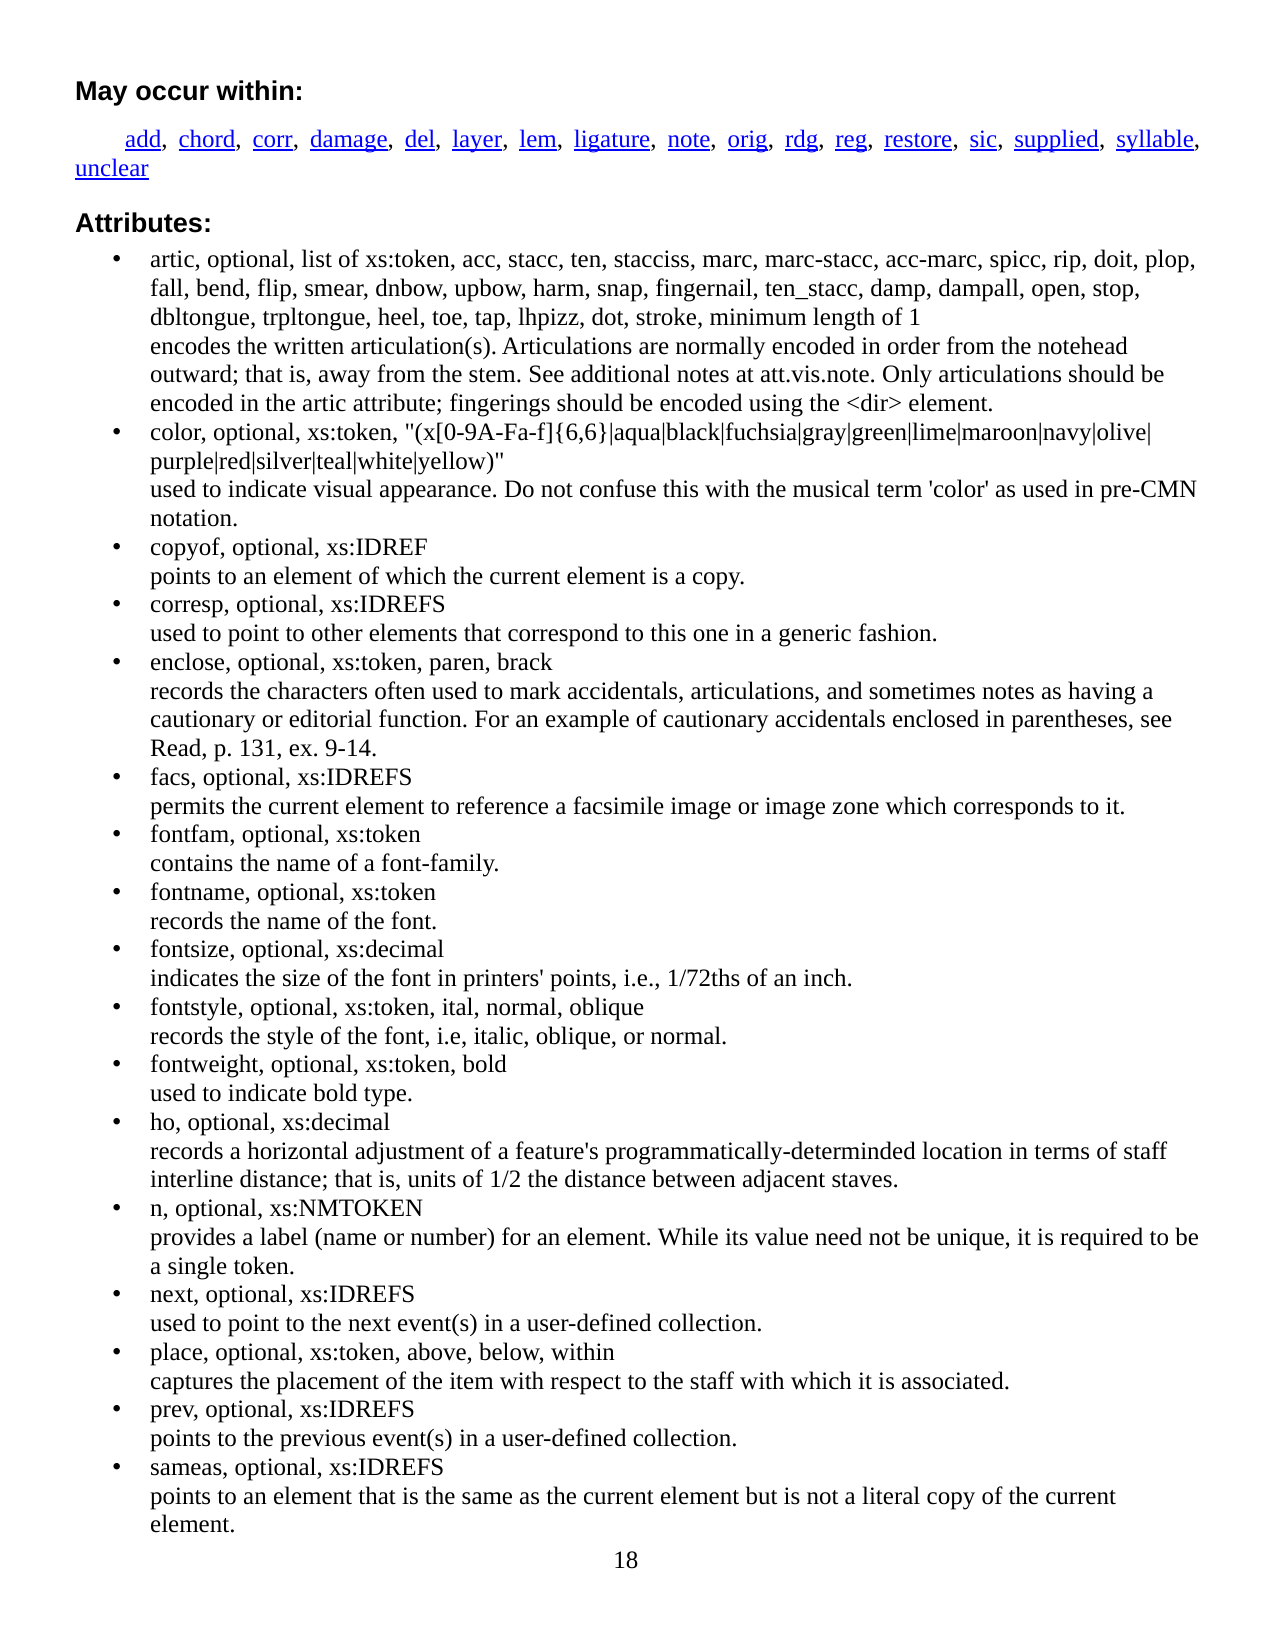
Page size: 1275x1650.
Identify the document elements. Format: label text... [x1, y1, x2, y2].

list next, optional, xs:IDREFS used to point to the next event(s) in a user-defined collection. [112, 1279, 1200, 1337]
list fontstyle, optional, xs:token, ital, normal, oblique records the style of the font, i.e, italic, oblique, or normal. [112, 992, 1200, 1049]
subtitle Attributes: [75, 207, 1200, 238]
list n, optional, xs:NMTOKEN provides a label (name or number) for an element. While its value need not be unique, it is required to be a single token. [112, 1193, 1200, 1279]
list ho, optional, xs:decimal records a horizontal adjustment of a feature's programmatically-determinded location in terms of staff interline distance; that is, units of 1/2 the distance between adjacent staves. [112, 1107, 1200, 1193]
list color, optional, xs:token, "(x[0-9A-Fa-f]{6,6}|aqua|black|fuchsia|gray|green|lime|maroon|navy|olive|purple|red|silver|teal|white|yellow)" used to indicate visual appearance. Do not confuse this with the musical term 'color' as used in pre-CMN notation. [112, 417, 1200, 532]
list corresp, optional, xs:IDREFS used to point to other elements that correspond to this one in a generic fashion. [112, 589, 1200, 647]
list fontfam, optional, xs:token contains the name of a font-family. [112, 819, 1200, 877]
list artic, optional, list of xs:token, acc, stacc, ten, stacciss, marc, marc-stacc, acc-marc, spicc, rip, doit, plop, fall, bend, flip, smear, dnbow, upbow, harm, snap, fingernail, ten_stacc, damp, dampall, open, stop, dbltongue, trpltongue, heel, toe, tap, lhpizz, dot, stroke, minimum length of 1 encodes the written articulation(s). Articulations are normally encoded in order from the notehead outward; that is, away from the stem. See additional notes at att.vis.note. Only articulations should be encoded in the artic attribute; fingerings should be encoded using the <dir> element. [112, 244, 1200, 417]
list fontsize, optional, xs:decimal indicates the size of the font in printers' points, i.e., 1/72ths of an inch. [112, 934, 1200, 992]
list copyof, optional, xs:IDREF points to an element of which the current element is a copy. [112, 532, 1200, 589]
text add, chord, corr, damage, del, layer, lem, ligature, note, orig, rdg, reg, restore, sic, supplied, syllable, unclear [75, 124, 1200, 182]
list fontweight, optional, xs:token, bold used to indicate bold type. [112, 1049, 1200, 1107]
subtitle May occur within: [75, 75, 1200, 106]
list sameas, optional, xs:IDREFS points to an element that is the same as the current element but is not a literal copy of the current element. [112, 1452, 1200, 1538]
list enclose, optional, xs:token, paren, brack records the characters often used to mark accidentals, articulations, and sometimes notes as having a cautionary or editorial function. For an example of cautionary accidentals enclosed in parentheses, see Read, p. 131, ex. 9-14. [112, 647, 1200, 762]
list place, optional, xs:token, above, below, within captures the placement of the item with respect to the staff with which it is associated. [112, 1337, 1200, 1394]
list fontname, optional, xs:token records the name of the font. [112, 877, 1200, 934]
list prev, optional, xs:IDREFS points to the previous event(s) in a user-defined collection. [112, 1394, 1200, 1452]
list facs, optional, xs:IDREFS permits the current element to reference a facsimile image or image zone which corresponds to it. [112, 762, 1200, 819]
